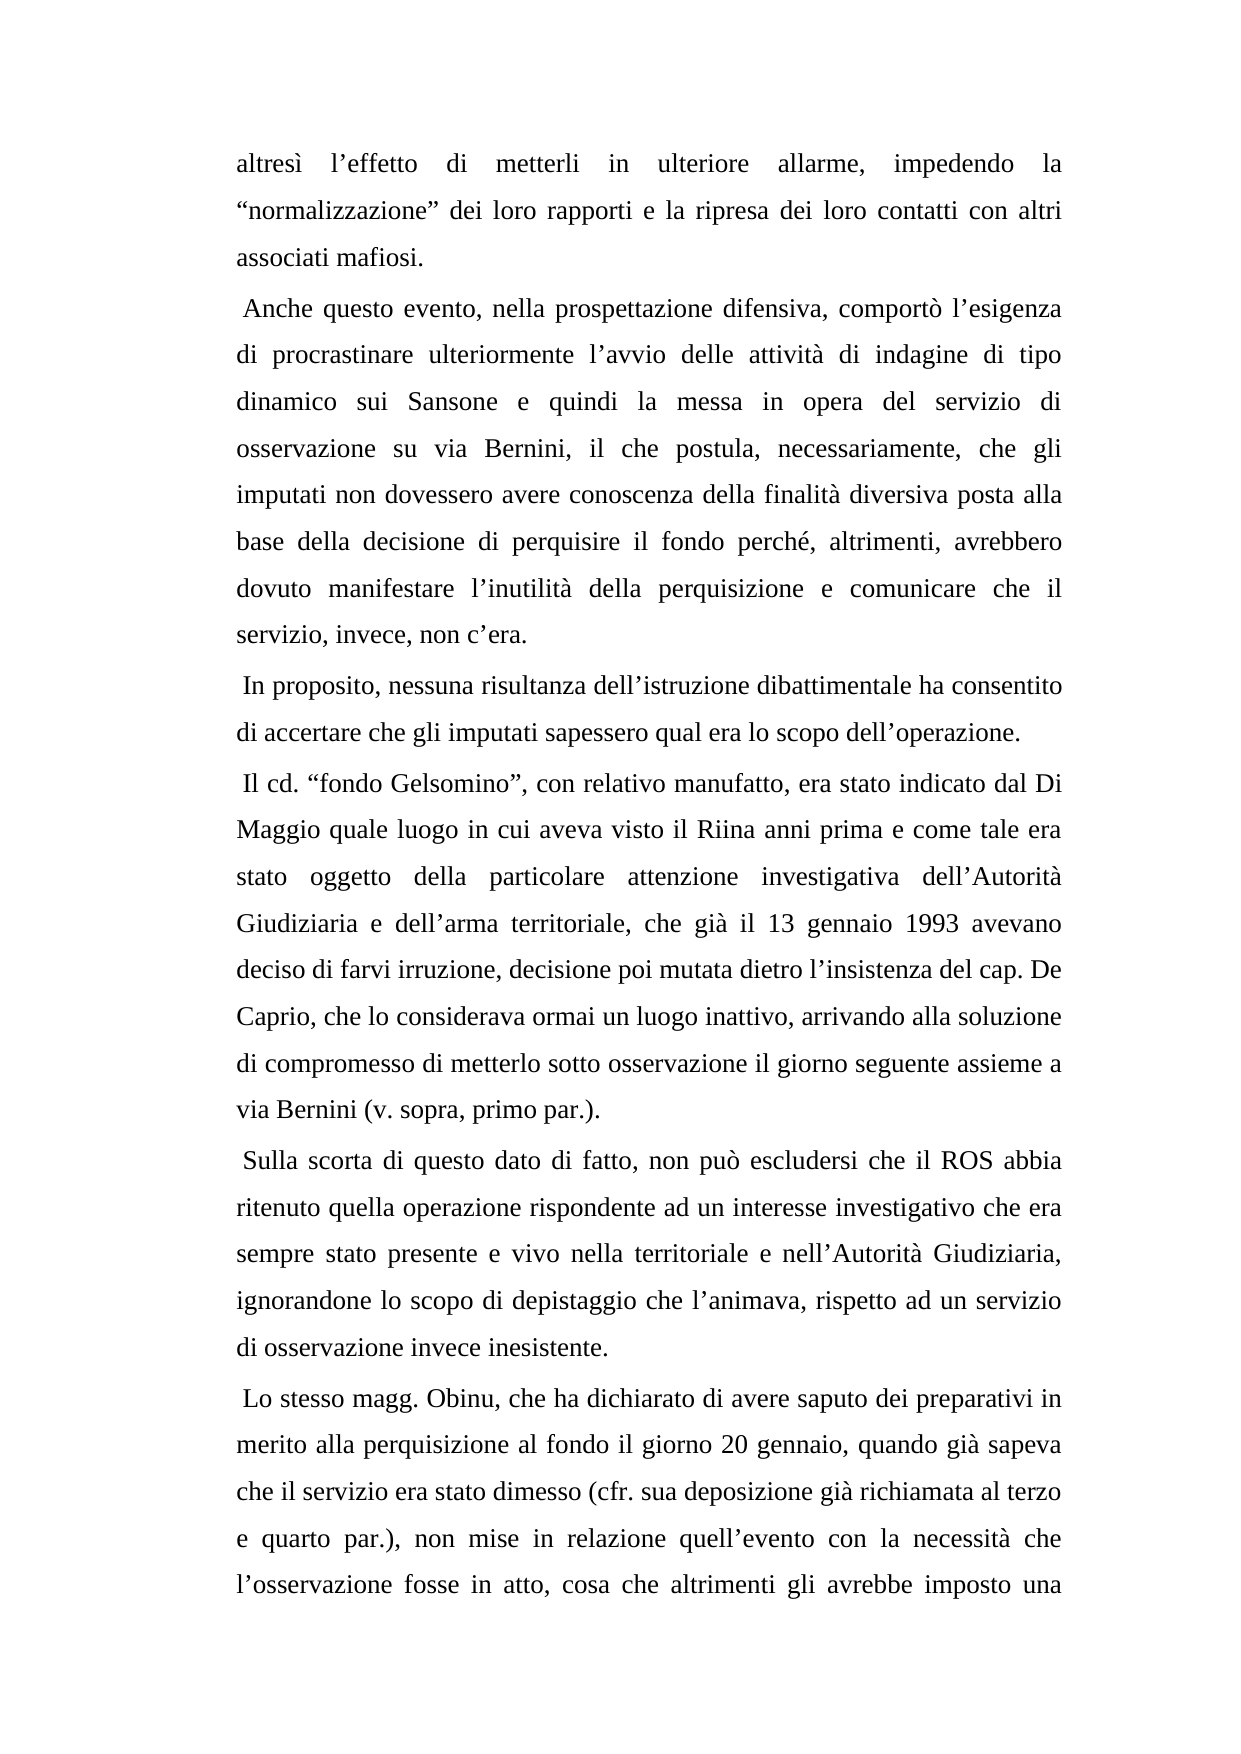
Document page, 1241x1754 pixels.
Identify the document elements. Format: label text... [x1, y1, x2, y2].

text Sulla scorta di questo dato di fatto, non può escludersi che il ROS abbia ritenuto quella operazione rispondente ad un interesse investigativo che era sempre stato presente e vivo nella territoriale e nell’Autorità Giudiziaria, ignorandone lo scopo di depistaggio che l’animava, rispetto ad un servizio di osservazione invece inesistente. [236, 1144, 1063, 1362]
text Lo stesso magg. Obinu, che ha dichiarato di avere saputo dei preparativi in merito alla perquisizione al fondo il giorno 20 gennaio, quando già sapeva che il servizio era stato dimesso (cfr. sua deposizione già richiamata al terzo e quarto par.), non mise in relazione quell’evento con la necessità che l’osservazione fosse in atto, cosa che altrimenti gli avrebbe imposto una [236, 1382, 1063, 1599]
text In proposito, nessuna risultanza dell’istruzione dibattimentale ha consentito di accertare che gli imputati sapessero qual era lo scopo dell’operazione. [236, 669, 1063, 747]
text Anche questo evento, nella prospettazione difensiva, comportò l’esigenza di procrastinare ulteriormente l’avvio delle attività di indagine di tipo dinamico sui Sansone e quindi la messa in opera del servizio di osservazione su via Bernini, il che postula, necessariamente, che gli imputati non dovessero avere conoscenza della finalità diversiva posta alla base della decisione di perquisire il fondo perché, altrimenti, avrebbero dovuto manifestare l’inutilità della perquisizione e comunicare che il servizio, invece, non c’era. [236, 292, 1063, 649]
text Il cd. “fondo Gelsomino”, con relativo manufatto, era stato indicato dal Di Maggio quale luogo in cui aveva visto il Riina anni prima e come tale era stato oggetto della particolare attenzione investigativa dell’Autorità Giudiziaria e dell’arma territoriale, che già il 13 gennaio 1993 avevano deciso di farvi irruzione, decisione poi mutata dietro l’insistenza del cap. De Caprio, che lo considerava ormai un luogo inattivo, arrivando alla soluzione di compromesso di metterlo sotto osservazione il giorno seguente assieme a via Bernini (v. sopra, primo par.). [236, 767, 1063, 1124]
text altresì l’effetto di metterli in ulteriore allarme, impedendo la “normalizzazione” dei loro rapporti e la ripresa dei loro contatti con altri associati mafiosi. [236, 148, 1063, 272]
